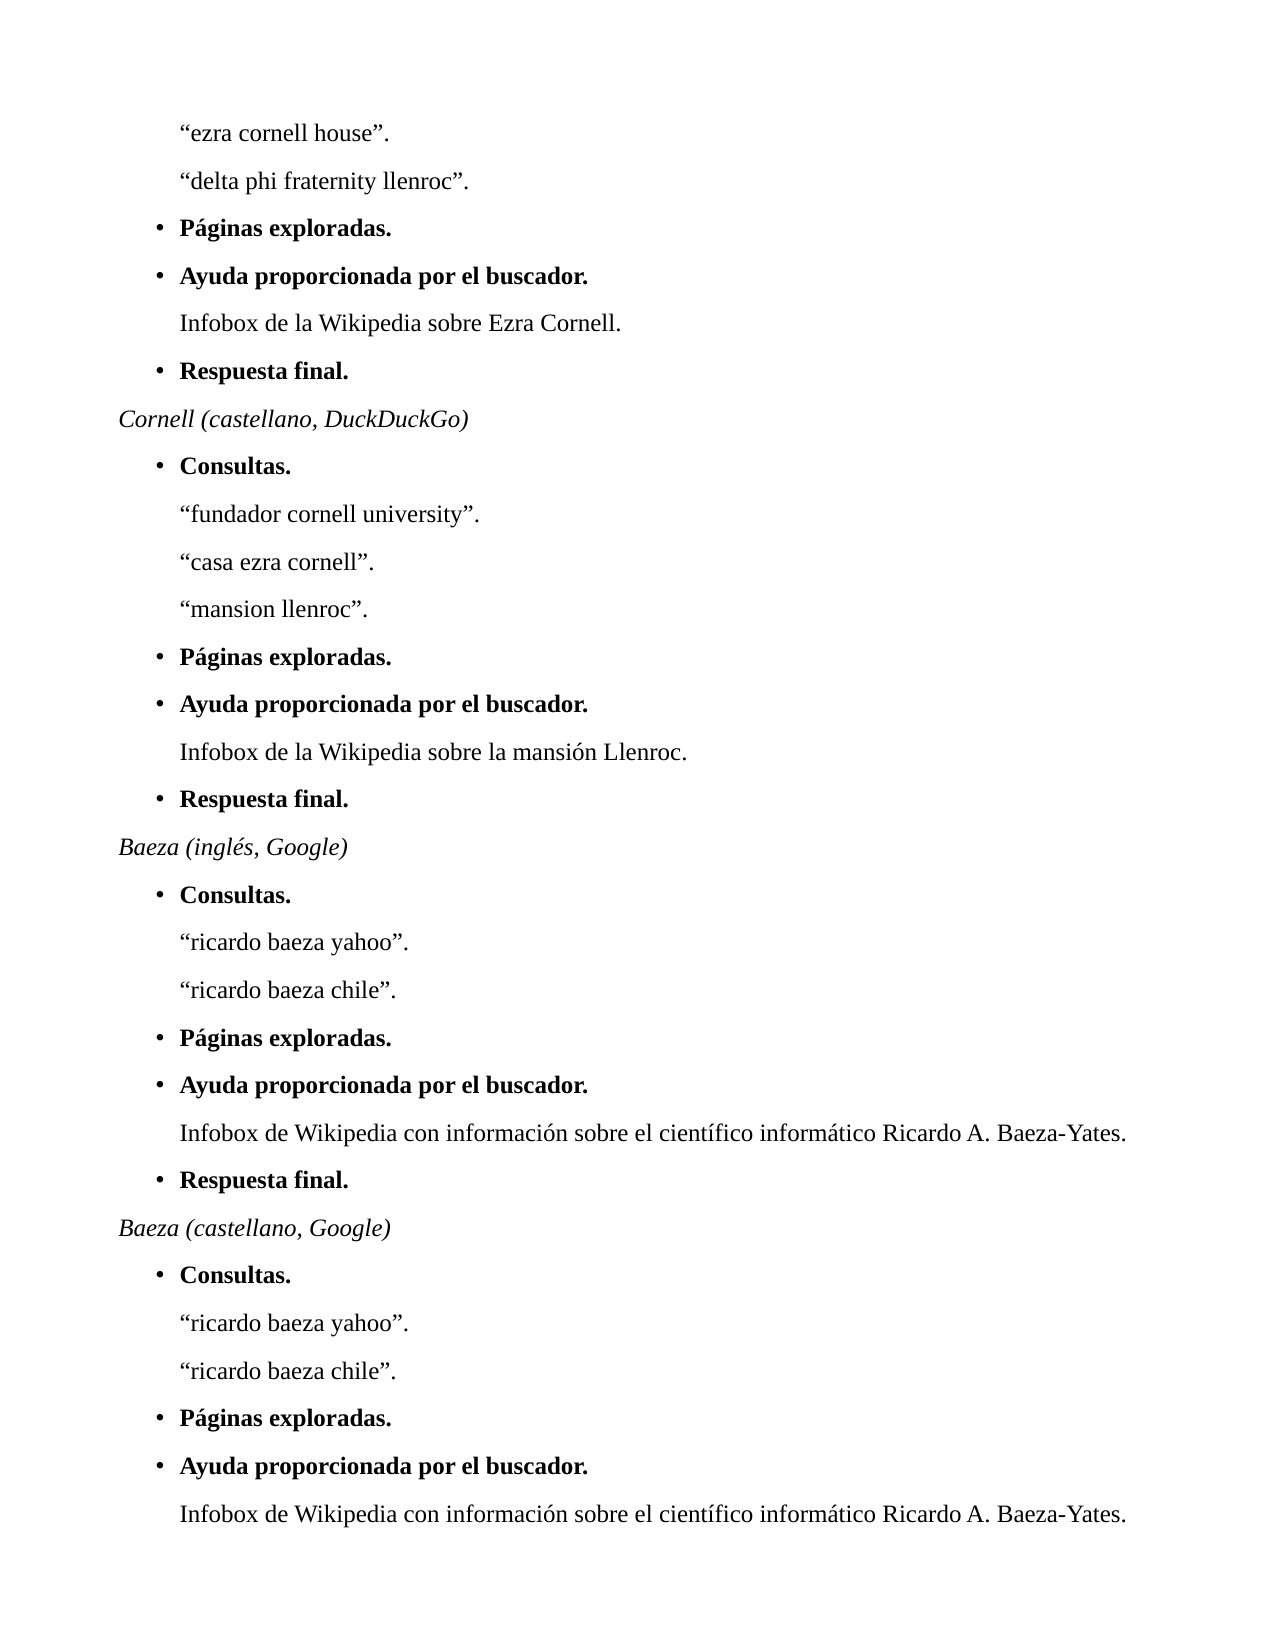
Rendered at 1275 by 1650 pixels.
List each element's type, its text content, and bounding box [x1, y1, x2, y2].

list “ricardo baeza chile”. [156, 975, 1157, 1004]
list “ricardo baeza yahoo”. [156, 1308, 1157, 1337]
list “delta phi fraternity llenroc”. [156, 166, 1157, 194]
list Consultas. [156, 1261, 1157, 1289]
list “fundador cornell university”. [156, 499, 1157, 528]
text Baeza (castellano, Google) [118, 1213, 1157, 1242]
list Ayuda proporcionada por el buscador. [156, 261, 1157, 290]
list Respuesta final. [156, 784, 1157, 813]
list Páginas exploradas. [156, 1023, 1157, 1051]
list Respuesta final. [156, 356, 1157, 385]
list Infobox de la Wikipedia sobre Ezra Cornell. [156, 308, 1157, 337]
list Infobox de Wikipedia con información sobre el científico informático Ricardo A. Baeza-Yates. [156, 1499, 1157, 1527]
list “casa ezra cornell”. [156, 547, 1157, 575]
list Respuesta final. [156, 1165, 1157, 1194]
list Infobox de Wikipedia con información sobre el científico informático Ricardo A. Baeza-Yates. [156, 1118, 1157, 1147]
list “mansion llenroc”. [156, 594, 1157, 623]
list “ricardo baeza yahoo”. [156, 927, 1157, 956]
text Cornell (castellano, DuckDuckGo) [118, 404, 1157, 432]
list “ezra cornell house”. [156, 118, 1157, 147]
list Consultas. [156, 451, 1157, 480]
list Consultas. [156, 880, 1157, 908]
list Páginas exploradas. [156, 642, 1157, 671]
list Páginas exploradas. [156, 1403, 1157, 1432]
list Ayuda proporcionada por el buscador. [156, 1451, 1157, 1480]
list Ayuda proporcionada por el buscador. [156, 1070, 1157, 1099]
text Baeza (inglés, Google) [118, 832, 1157, 861]
list Infobox de la Wikipedia sobre la mansión Llenroc. [156, 737, 1157, 766]
list “ricardo baeza chile”. [156, 1356, 1157, 1384]
list Páginas exploradas. [156, 213, 1157, 242]
list Ayuda proporcionada por el buscador. [156, 689, 1157, 718]
